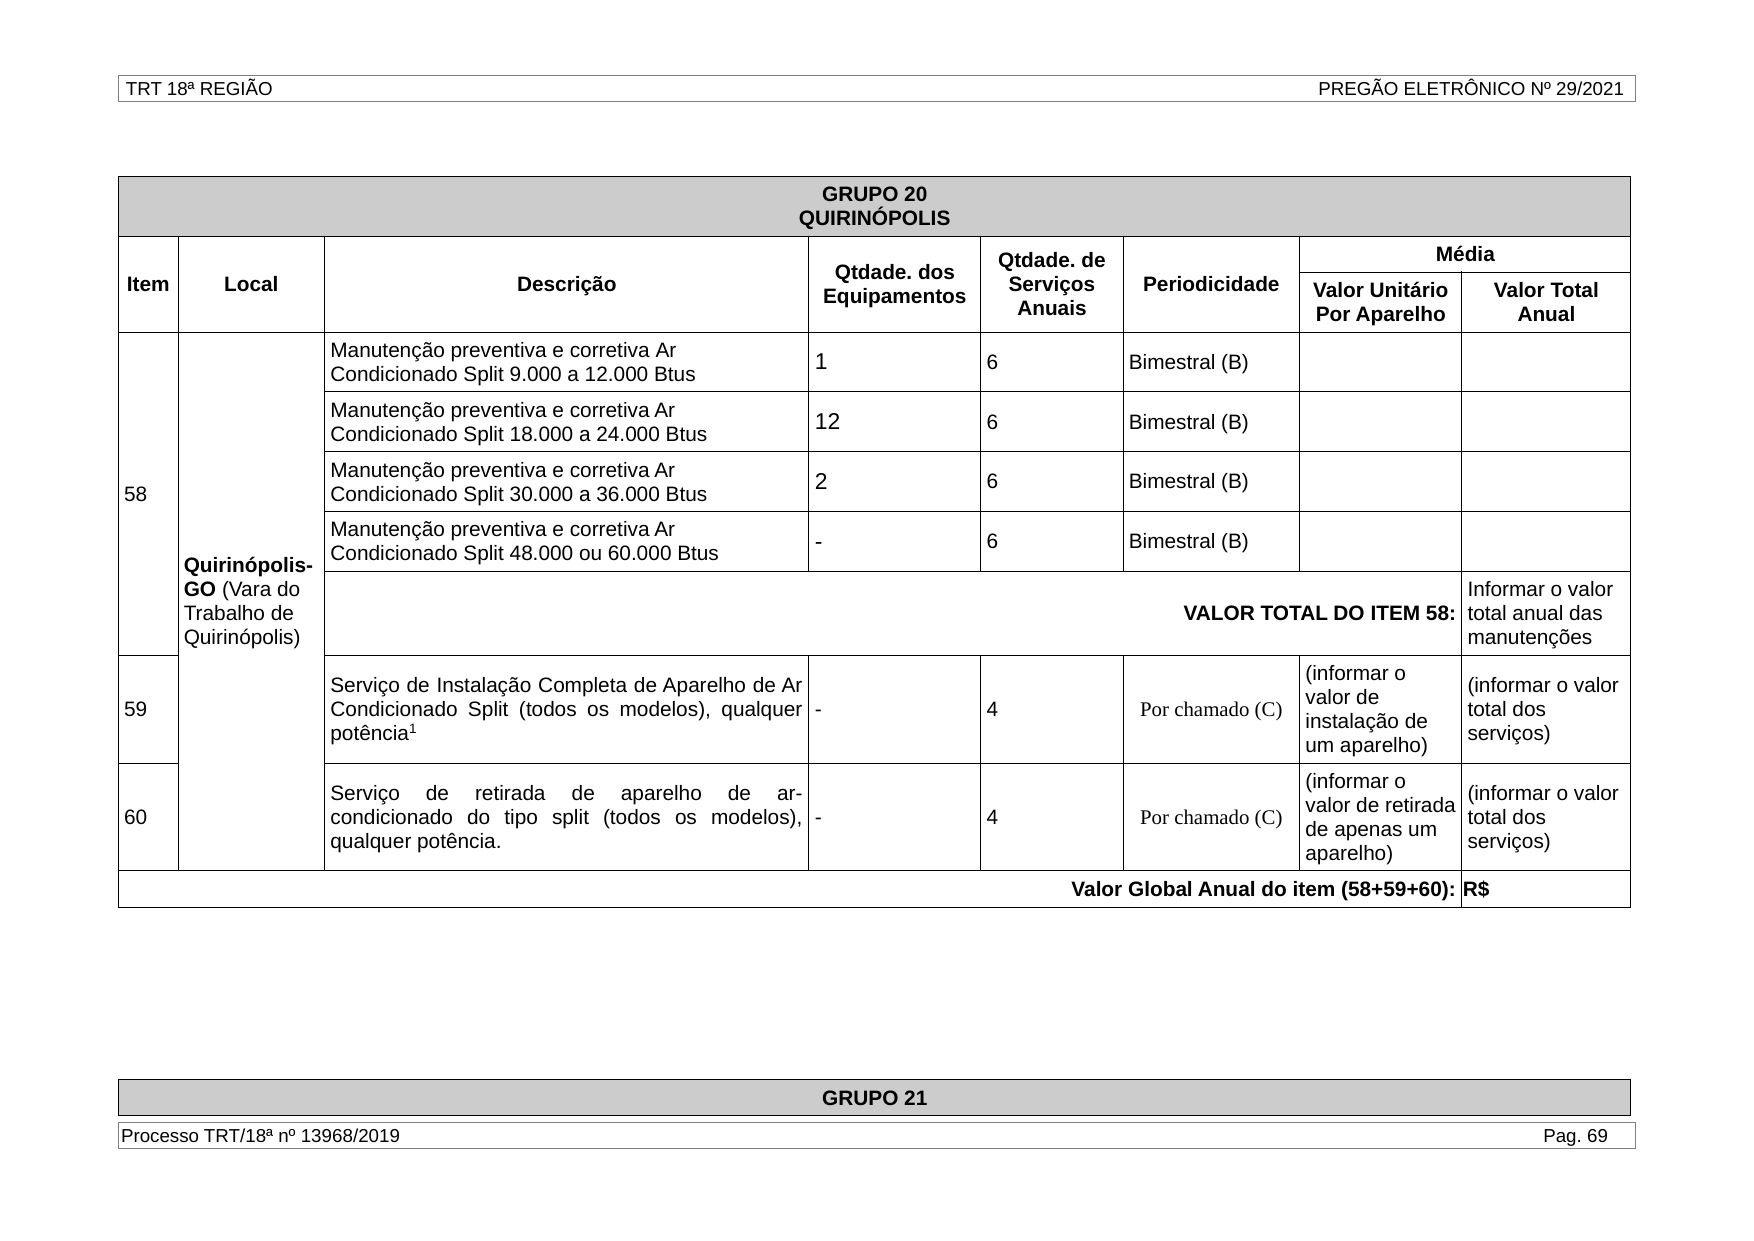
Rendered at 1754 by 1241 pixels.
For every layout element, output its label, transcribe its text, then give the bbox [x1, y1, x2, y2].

table_cell - [809, 656, 980, 763]
table_cell 6 [981, 333, 1123, 391]
table_cell Qtdade. dos Equipamentos [809, 237, 980, 331]
table_cell [1300, 333, 1461, 391]
table_cell Por chamado (C) [1124, 656, 1299, 763]
table_cell Manutenção preventiva e corretiva Ar Condicionado Split 18.000 a 24.000 Btus [325, 392, 808, 451]
table_cell 4 [981, 764, 1123, 870]
table_cell Quirinópolis-GO (Vara do Trabalho de Quirinópolis) [179, 333, 324, 870]
table_cell 59 [119, 656, 178, 763]
table_cell Item [119, 237, 178, 331]
table_cell Valor Global Anual do item (58+59+60): [119, 871, 1461, 906]
table_cell [1462, 333, 1630, 391]
table_cell Local [179, 237, 324, 331]
table_cell Bimestral (B) [1124, 512, 1299, 571]
table_cell Média [1300, 237, 1630, 271]
table_cell - [809, 764, 980, 870]
table_cell 6 [981, 452, 1123, 511]
table_cell Valor Total Anual [1462, 273, 1630, 331]
table_cell R$ [1462, 871, 1630, 906]
table_header GRUPO 20 QUIRINÓPOLIS [119, 177, 1630, 236]
table_cell Por chamado (C) [1124, 764, 1299, 870]
table_cell 58 [119, 333, 178, 655]
table_cell Manutenção preventiva e corretiva Ar Condicionado Split 48.000 ou 60.000 Btus [325, 512, 808, 571]
table_cell 1 [809, 333, 980, 391]
table_cell Serviço de Instalação Completa de Aparelho de Ar Condicionado Split (todos os modelos), qualquer potência1 [325, 656, 808, 763]
table_cell (informar o valor total dos serviços) [1462, 764, 1630, 870]
table_cell [1300, 452, 1461, 511]
table_cell Informar o valor total anual das manutenções [1462, 572, 1630, 655]
table_header GRUPO 21 [119, 1080, 1630, 1115]
table_cell Bimestral (B) [1124, 333, 1299, 391]
table_cell [1300, 392, 1461, 451]
table_cell (informar o valor de instalação de um aparelho) [1300, 656, 1461, 763]
table_cell [1462, 392, 1630, 451]
table_cell Bimestral (B) [1124, 392, 1299, 451]
table_cell Descrição [325, 237, 808, 331]
table_cell Periodicidade [1124, 237, 1299, 331]
table_cell [1462, 512, 1630, 571]
table_cell 6 [981, 392, 1123, 451]
table_cell Serviço de retirada de aparelho de ar-condicionado do tipo split (todos os modelos), qualquer potência. [325, 764, 808, 870]
table_cell (informar o valor de retirada de apenas um aparelho) [1300, 764, 1461, 870]
table_cell - [809, 512, 980, 571]
table_cell Manutenção preventiva e corretiva Ar Condicionado Split 9.000 a 12.000 Btus [325, 333, 808, 391]
table_cell Bimestral (B) [1124, 452, 1299, 511]
table_cell VALOR TOTAL DO ITEM 58: [325, 572, 1461, 655]
table_cell [1462, 452, 1630, 511]
table_cell [1300, 512, 1461, 571]
table_cell Qtdade. de Serviços Anuais [981, 237, 1123, 331]
table_cell Valor Unitário Por Aparelho [1300, 273, 1461, 331]
table_cell 6 [981, 512, 1123, 571]
table_cell 12 [809, 392, 980, 451]
table_cell (informar o valor total dos serviços) [1462, 656, 1630, 763]
table_cell 60 [119, 764, 178, 870]
table_cell 2 [809, 452, 980, 511]
table_cell Manutenção preventiva e corretiva Ar Condicionado Split 30.000 a 36.000 Btus [325, 452, 808, 511]
table_cell 4 [981, 656, 1123, 763]
